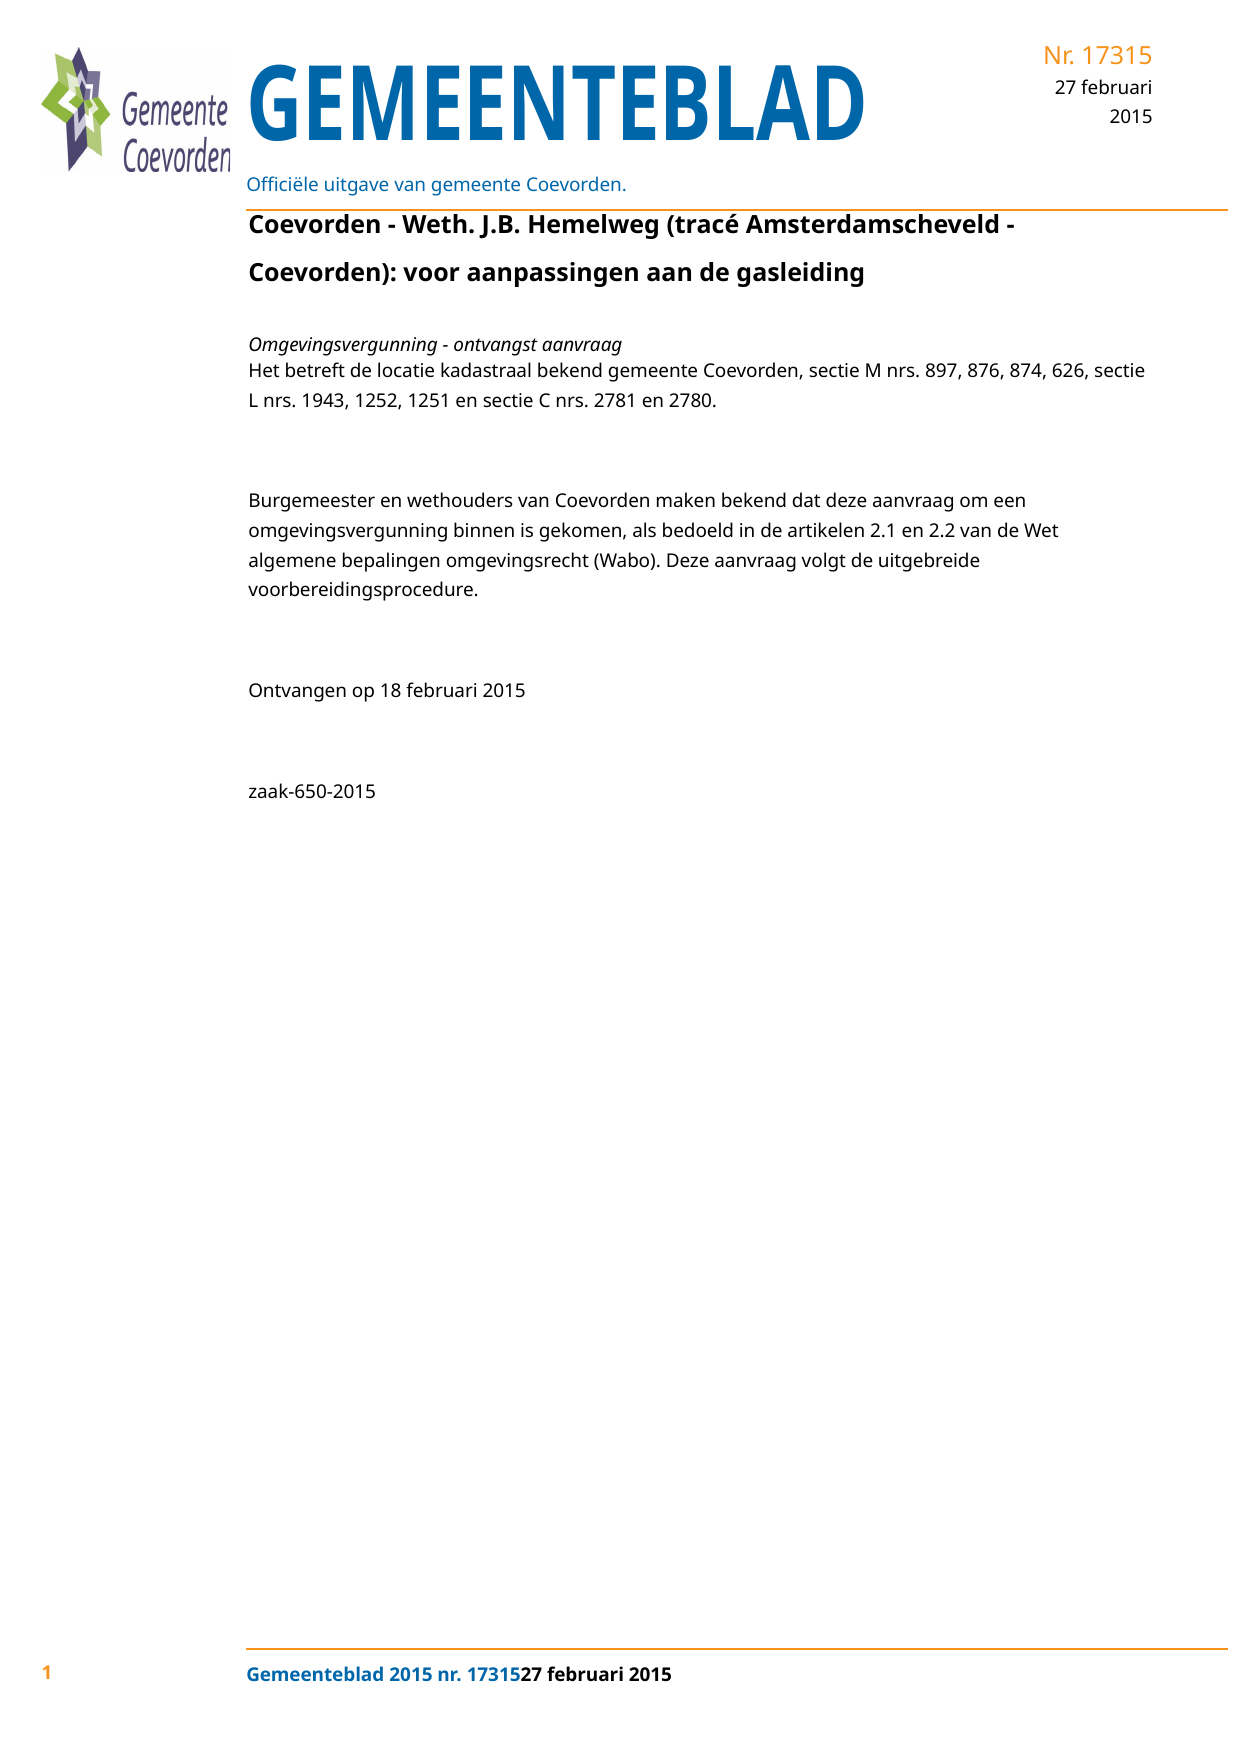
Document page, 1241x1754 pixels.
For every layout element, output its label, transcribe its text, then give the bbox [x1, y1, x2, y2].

text Ontvangen op 18 februari 2015 [248, 677, 1152, 703]
text Burgemeester en wethouders van Coevorden maken bekend dat deze aanvraag om een omgevingsvergunning binnen is gekomen, als bedoeld in de artikelen 2.1 en 2.2 van de Wet algemene bepalingen omgevingsrecht (Wabo). Deze aanvraag volgt de uitgebreide voorbereidingsprocedure. [248, 488, 1152, 602]
text zaak-650-2015 [248, 778, 1152, 804]
picture [41, 47, 231, 172]
text Omgevingsvergunning - ontvangst aanvraag [248, 331, 1152, 357]
text Het betreft de locatie kadastraal bekend gemeente Coevorden, sectie M nrs. 897, 876, 874, 626, sectie L nrs. 1943, 1252, 1251 en sectie C nrs. 2781 en 2780. [248, 357, 1152, 412]
text Coevorden - Weth. J.B. Hemelweg (tracé Amsterdamscheveld - Coevorden): voor aanpassingen aan de gasleiding [248, 211, 1152, 288]
